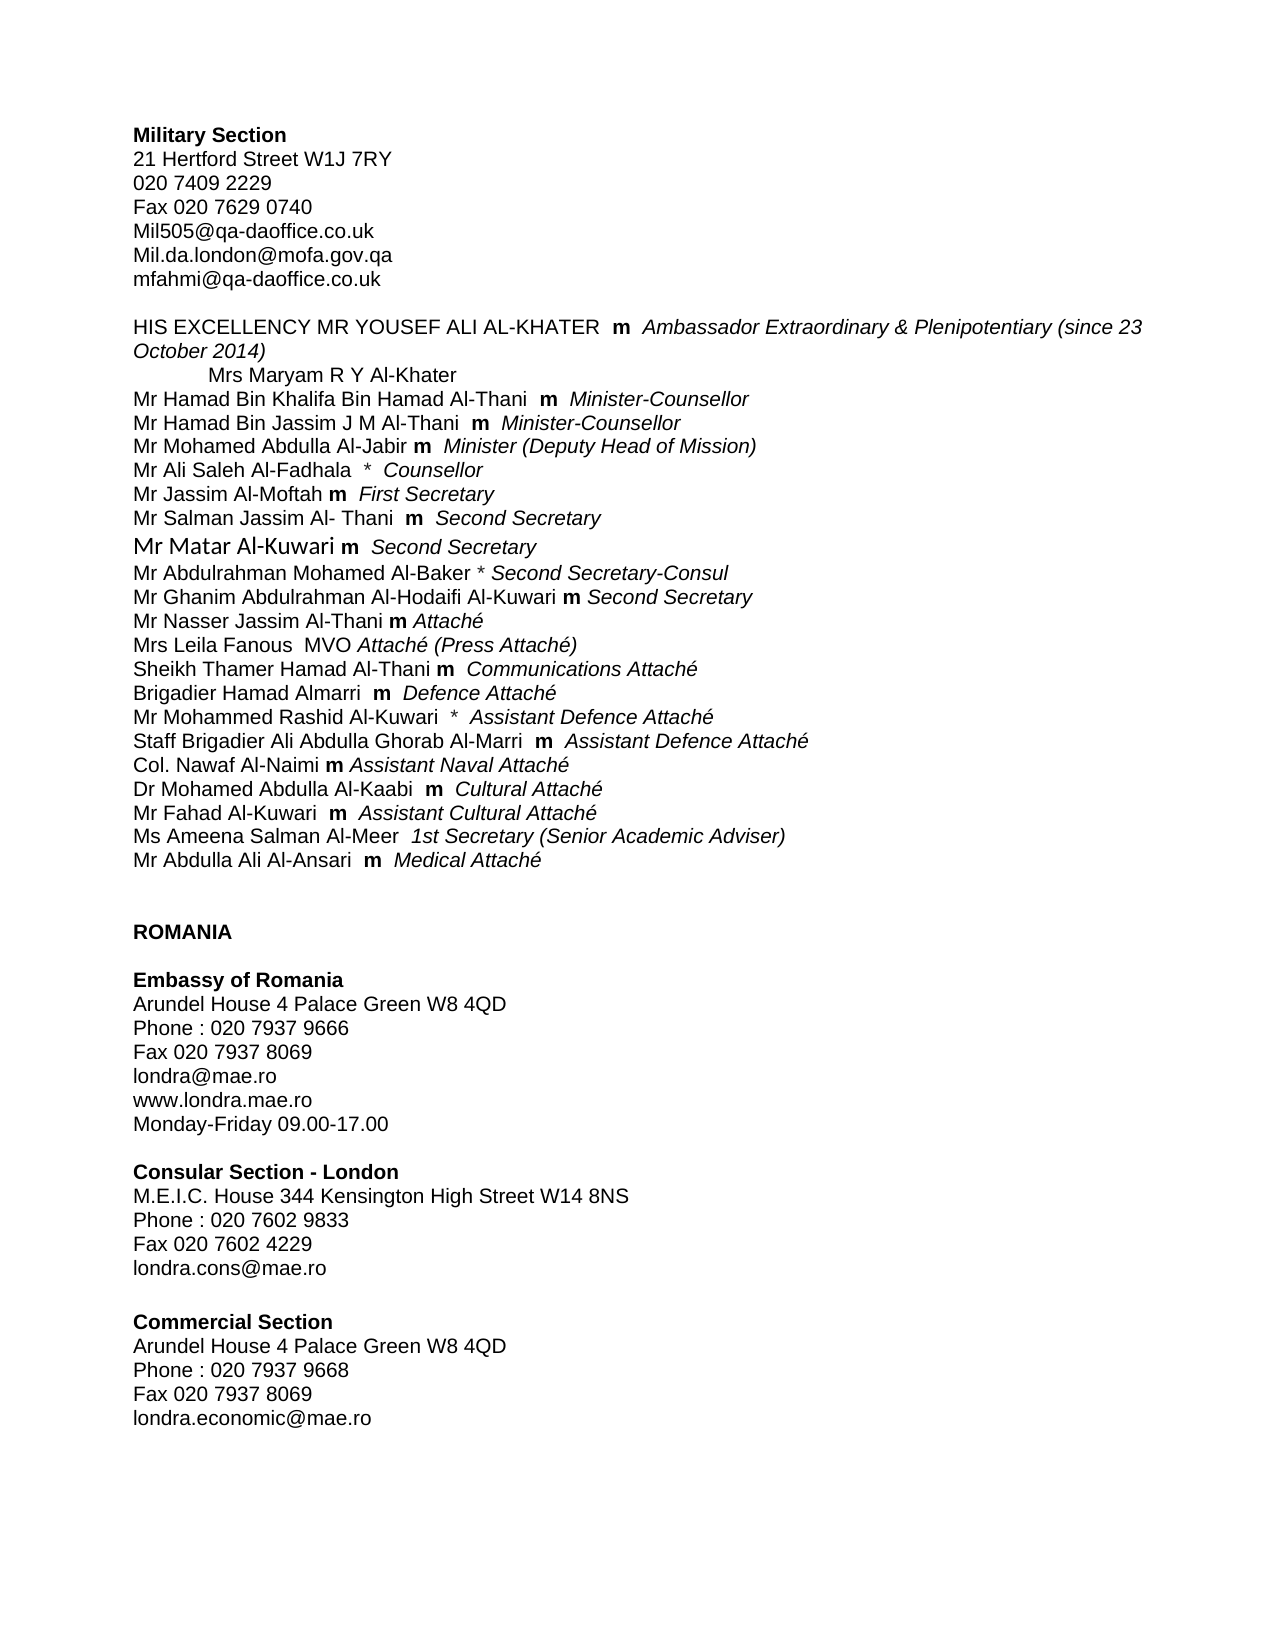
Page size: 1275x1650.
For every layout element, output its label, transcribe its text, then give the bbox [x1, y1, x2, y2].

text Mrs Maryam R Y Al-Khater [133, 362, 1181, 386]
text M.E.I.C. House 344 Kensington High Street W14 8NS [133, 1184, 1181, 1208]
text londra@mae.ro [133, 1064, 1181, 1088]
text Military Section [133, 123, 1181, 147]
text Brigadier Hamad Almarri m Defence Attaché [133, 681, 1181, 704]
text mfahmi@qa-daoffice.co.uk [133, 267, 1181, 291]
text HIS EXCELLENCY MR YOUSEF ALI AL-KHATER m Ambassador Extraordinary & Plenipotentiary (since 23 October 2014) [133, 314, 1181, 362]
text Phone : 020 7602 9833 [133, 1208, 1181, 1232]
text Phone : 020 7937 9668 [133, 1358, 1181, 1382]
text Monday-Friday 09.00-17.00 [133, 1112, 1181, 1136]
text Mr Abdulrahman Mohamed Al-Baker * Second Secretary-Consul [133, 561, 1181, 585]
text Mr Matar Al-Kuwari m Second Secretary [133, 530, 1181, 561]
text Staff Brigadier Ali Abdulla Ghorab Al-Marri m Assistant Defence Attaché [133, 728, 1181, 752]
subtitle ROMANIA [133, 920, 1181, 944]
text Mr Mohamed Abdulla Al-Jabir m Minister (Deputy Head of Mission) [133, 434, 1181, 458]
text londra.cons@mae.ro [133, 1256, 1181, 1310]
text Fax 020 7602 4229 [133, 1232, 1181, 1256]
text Fax 020 7629 0740 [133, 195, 1181, 219]
text 020 7409 2229 [133, 171, 1181, 195]
text Mr Hamad Bin Khalifa Bin Hamad Al-Thani m Minister-Counsellor [133, 386, 1181, 410]
text Mr Ali Saleh Al-Fadhala * Counsellor [133, 458, 1181, 482]
text Mr Ghanim Abdulrahman Al-Hodaifi Al-Kuwari m Second Secretary [133, 585, 1181, 609]
text Ms Ameena Salman Al-Meer 1st Secretary (Senior Academic Adviser) [133, 824, 1181, 848]
text Mr Fahad Al-Kuwari m Assistant Cultural Attaché [133, 800, 1181, 824]
text Mr Abdulla Ali Al-Ansari m Medical Attaché [133, 848, 1181, 872]
text londra.economic@mae.ro [133, 1406, 1181, 1430]
text Mrs Leila Fanous MVO Attaché (Press Attaché) [133, 633, 1181, 657]
text Mil505@qa-daoffice.co.uk [133, 219, 1181, 243]
text www.londra.mae.ro [133, 1088, 1181, 1112]
text Consular Section - London [133, 1160, 1181, 1184]
text Mr Hamad Bin Jassim J M Al-Thani m Minister-Counsellor [133, 410, 1181, 434]
text Col. Nawaf Al-Naimi m Assistant Naval Attaché [133, 752, 1181, 776]
text Fax 020 7937 8069 [133, 1382, 1181, 1406]
text Mr Jassim Al-Moftah m First Secretary [133, 482, 1181, 506]
text 21 Hertford Street W1J 7RY [133, 147, 1181, 171]
text Fax 020 7937 8069 [133, 1040, 1181, 1064]
text Arundel House 4 Palace Green W8 4QD [133, 992, 1181, 1016]
text Embassy of Romania [133, 968, 1181, 992]
text Phone : 020 7937 9666 [133, 1016, 1181, 1040]
text Mr Mohammed Rashid Al-Kuwari * Assistant Defence Attaché [133, 704, 1181, 728]
text Mil.da.london@mofa.gov.qa [133, 243, 1181, 267]
text Sheikh Thamer Hamad Al-Thani m Communications Attaché [133, 657, 1181, 681]
text Dr Mohamed Abdulla Al-Kaabi m Cultural Attaché [133, 776, 1181, 800]
text Mr Salman Jassim Al- Thani m Second Secretary [133, 506, 1181, 530]
text Commercial Section [133, 1310, 1181, 1334]
text Arundel House 4 Palace Green W8 4QD [133, 1334, 1181, 1358]
text Mr Nasser Jassim Al-Thani m Attaché [133, 609, 1181, 633]
